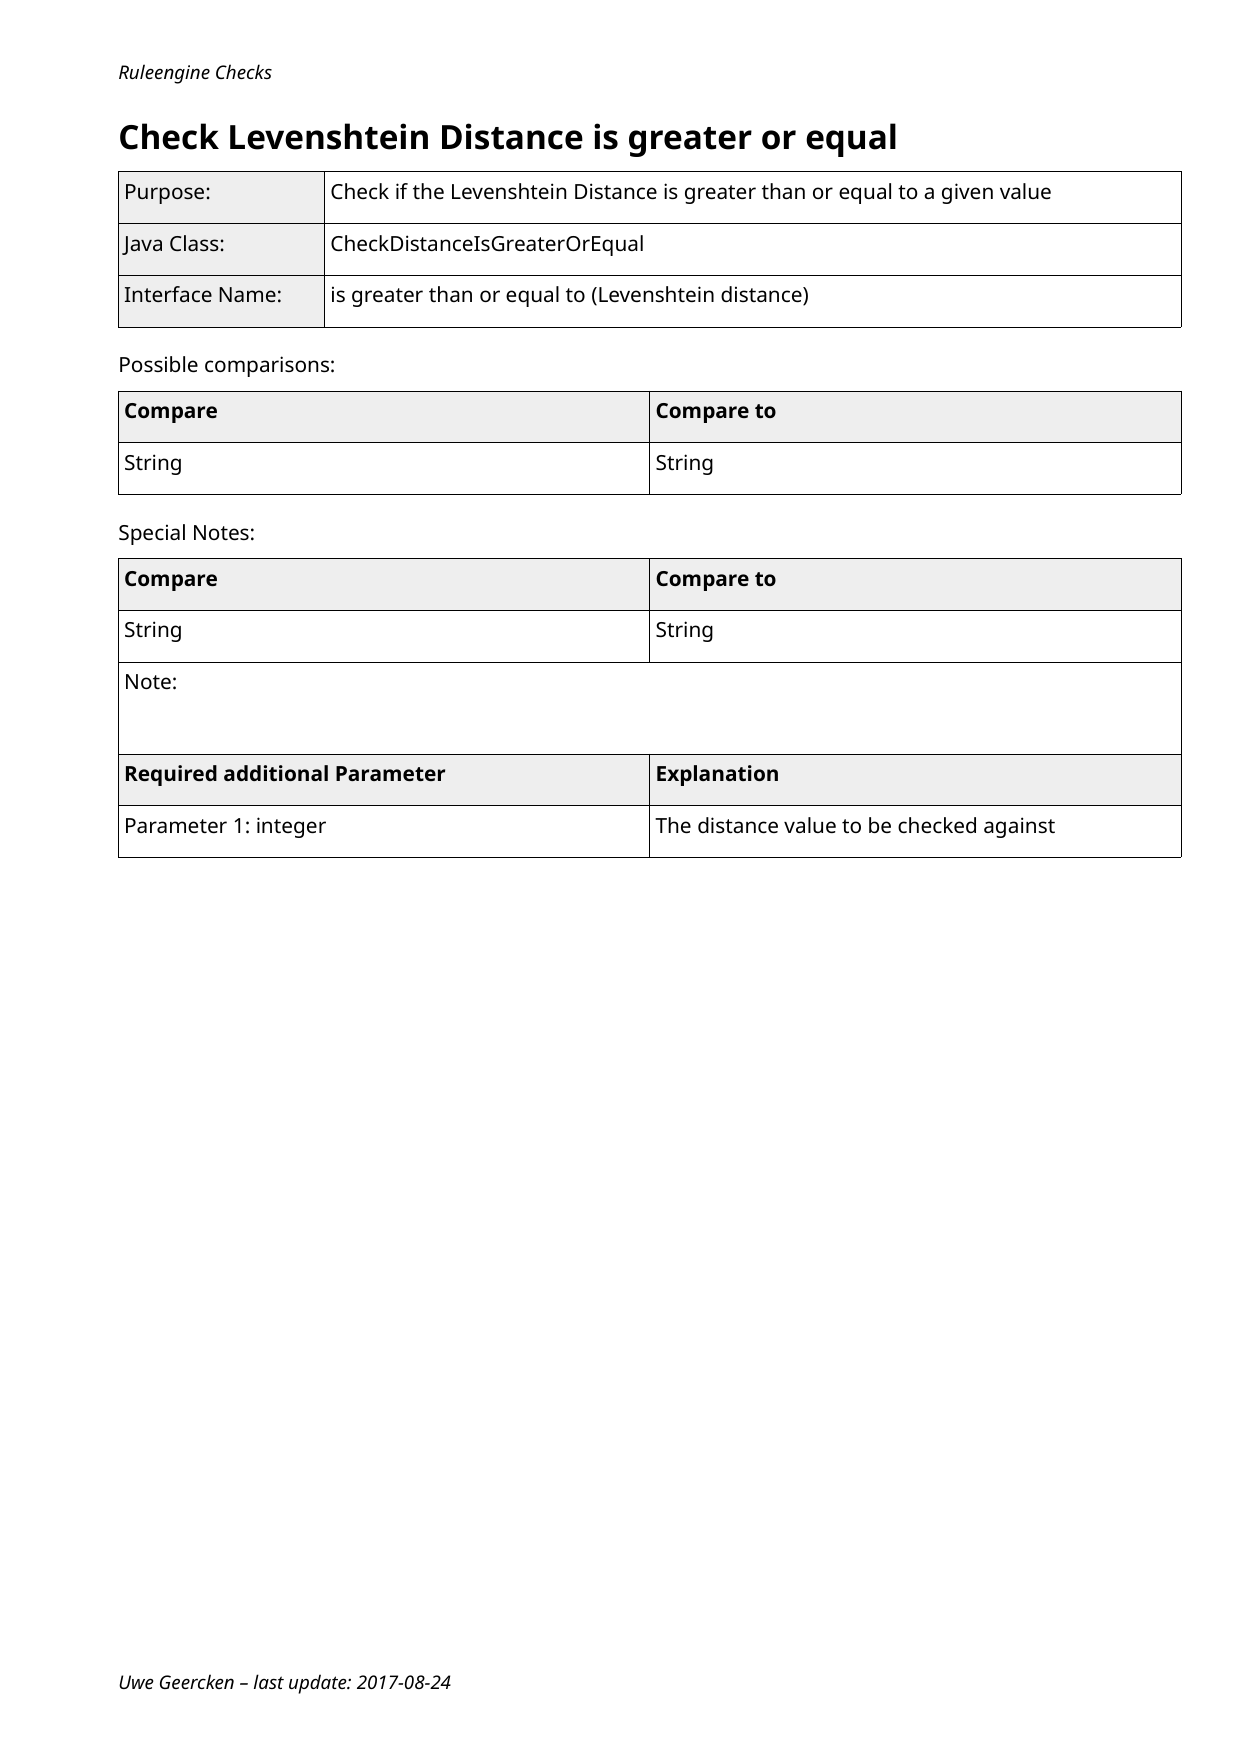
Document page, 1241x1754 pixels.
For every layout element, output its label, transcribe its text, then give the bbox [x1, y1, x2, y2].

table_header Check if the Levenshtein Distance is greater than or equal to a given value [325, 172, 1181, 223]
table_cell Note: [119, 663, 1181, 753]
table_cell The distance value to be checked against [650, 806, 1181, 857]
table_header Compare to [650, 559, 1181, 610]
table_header Compare [119, 392, 649, 442]
table_header Compare to [650, 392, 1181, 442]
table_cell Parameter 1: integer [119, 806, 649, 857]
text Possible comparisons: [118, 350, 1181, 379]
table_cell String [119, 443, 649, 494]
table_header Purpose: [119, 172, 324, 223]
table_cell Java Class: [119, 224, 324, 275]
table_cell String [650, 611, 1181, 662]
table_cell String [119, 611, 649, 662]
table_cell String [650, 443, 1181, 494]
table_header Compare [119, 559, 649, 610]
table_cell Required additional Parameter [119, 755, 649, 805]
table_cell Explanation [650, 755, 1181, 805]
table_cell Interface Name: [119, 276, 324, 327]
table_cell is greater than or equal to (Levenshtein distance) [325, 276, 1181, 327]
text Special Notes: [118, 518, 1181, 546]
text Check Levenshtein Distance is greater or equal [118, 114, 1181, 159]
table_cell CheckDistanceIsGreaterOrEqual [325, 224, 1181, 275]
